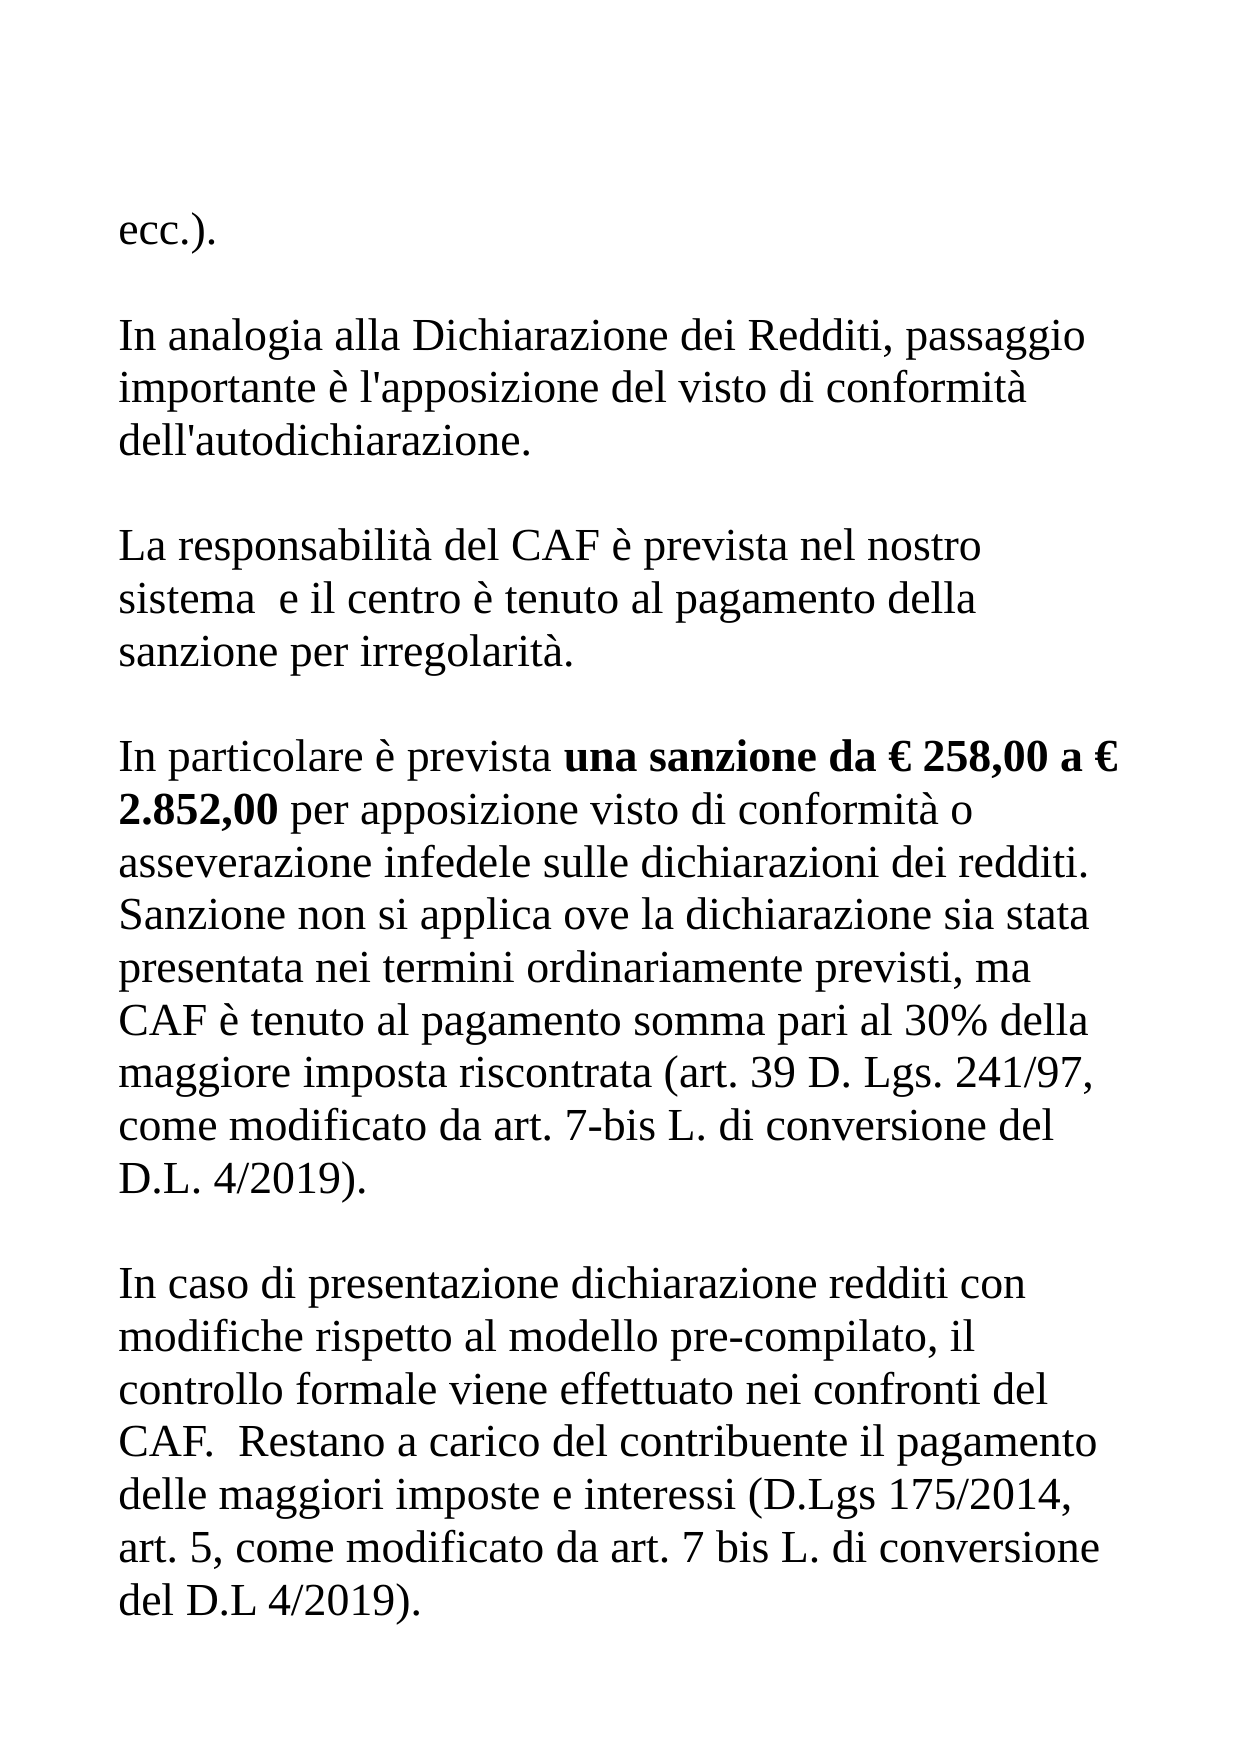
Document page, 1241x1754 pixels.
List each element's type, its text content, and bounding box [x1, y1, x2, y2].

text In particolare è prevista una sanzione da € 258,00 a € 2.852,00 per apposizione visto di conformità o asseverazione infedele sulle dichiarazioni dei redditi. [118, 729, 1122, 887]
text La responsabilità del CAF è prevista nel nostro sistema e il centro è tenuto al pagamento della sanzione per irregolarità. [118, 518, 1122, 676]
text Sanzione non si applica ove la dichiarazione sia stata presentata nei termini ordinariamente previsti, ma CAF è tenuto al pagamento somma pari al 30% della maggiore imposta riscontrata (art. 39 D. Lgs. 241/97, come modificato da art. 7-bis L. di conversione del D.L. 4/2019). [118, 887, 1122, 1203]
text In caso di presentazione dichiarazione redditi con modifiche rispetto al modello pre-compilato, il controllo formale viene effettuato nei confronti del CAF. Restano a carico del contribuente il pagamento delle maggiori imposte e interessi (D.Lgs 175/2014, art. 5, come modificato da art. 7 bis L. di conversione del D.L 4/2019). [118, 1256, 1122, 1625]
text In analogia alla Dichiarazione dei Redditi, passaggio importante è l'apposizione del visto di conformità dell'autodichiarazione. [118, 307, 1122, 465]
text ecc.). [118, 202, 1122, 254]
